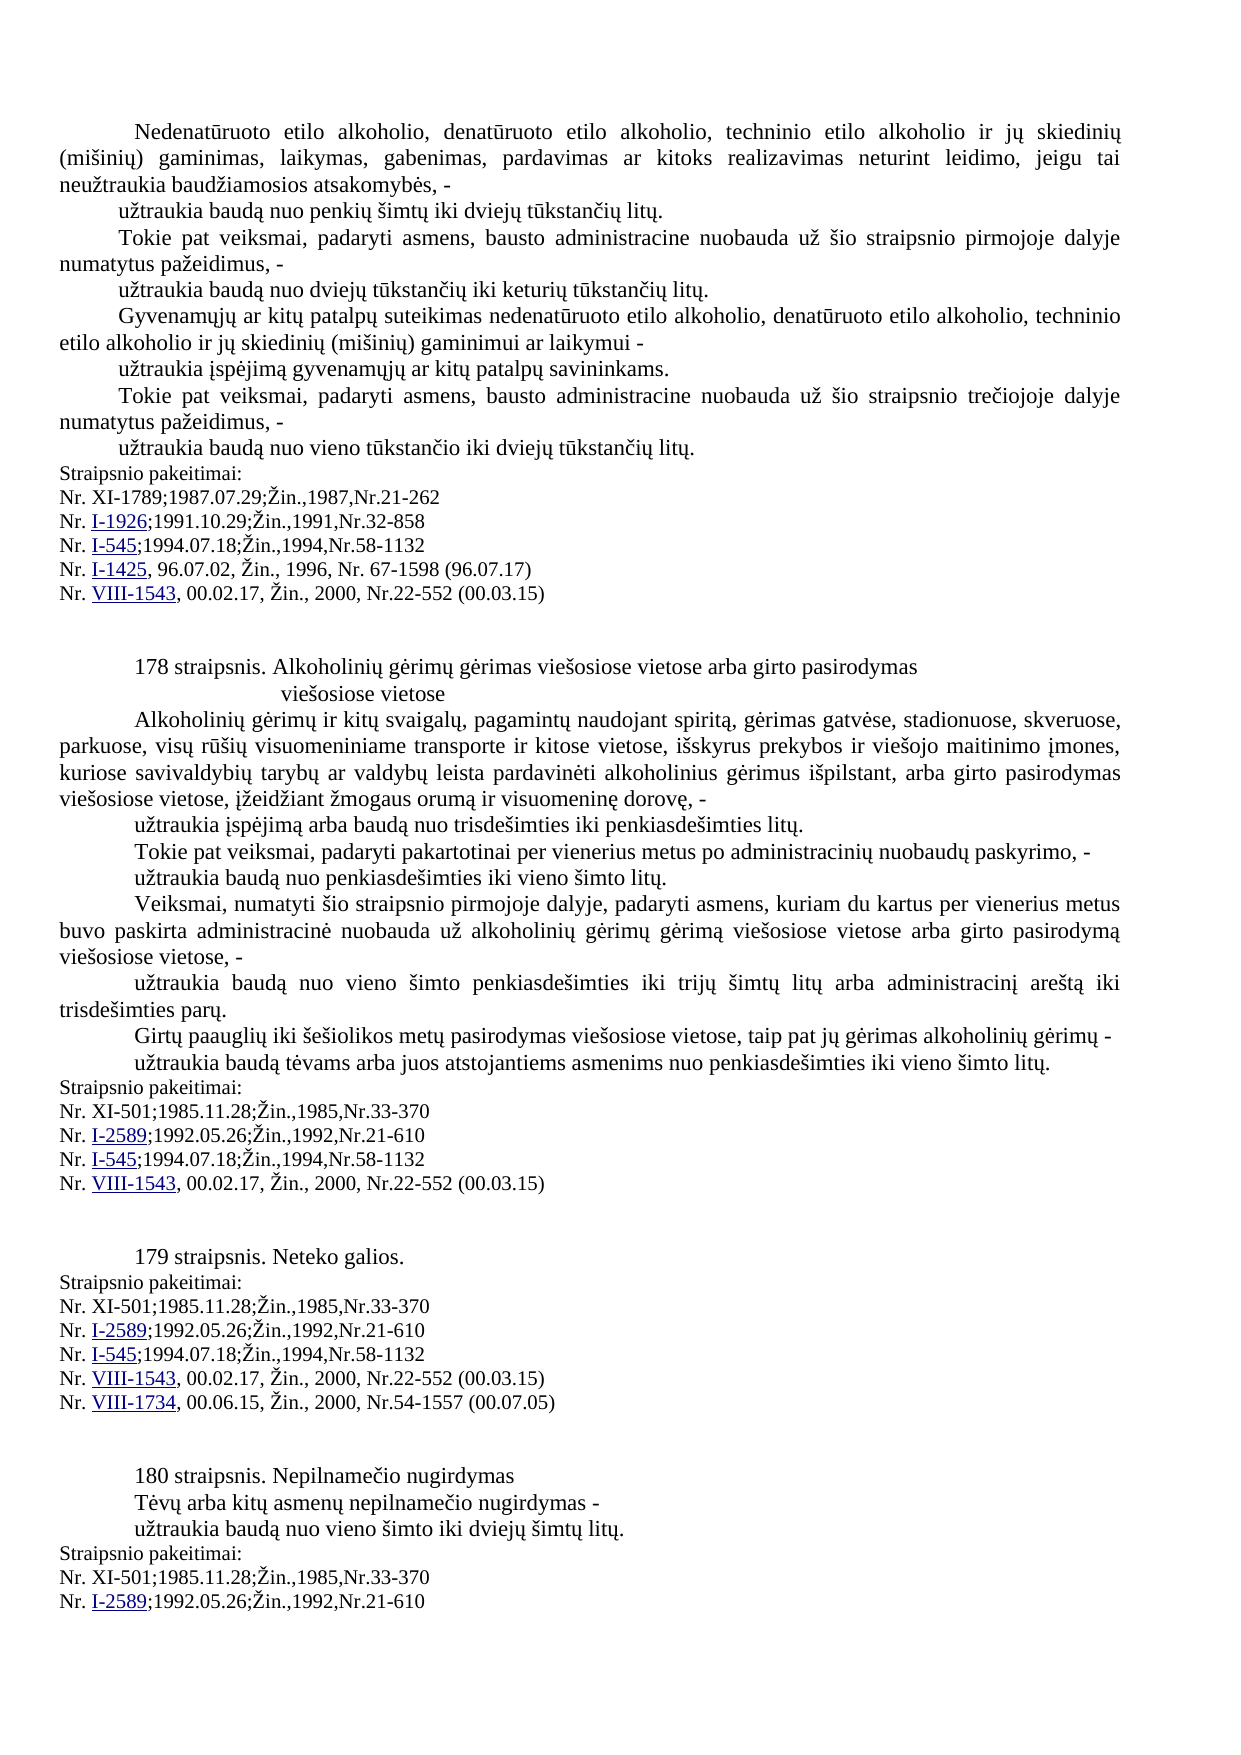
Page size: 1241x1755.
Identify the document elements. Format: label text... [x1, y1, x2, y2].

text Straipsnio pakeitimai: [59, 1541, 1122, 1565]
text 178 straipsnis. Alkoholinių gėrimų gėrimas viešosiose vietose arba girto pasirodymas [134, 653, 1122, 679]
text Nr. XI-1789;1987.07.29;Žin.,1987,Nr.21-262 [59, 485, 1122, 509]
text Nr. VIII-1734, 00.06.15, Žin., 2000, Nr.54-1557 (00.07.05) [59, 1390, 1122, 1414]
text užtraukia įspėjimą arba baudą nuo trisdešimties iki penkiasdešimties litų. [59, 811, 1122, 838]
text Girtų paauglių iki šešiolikos metų pasirodymas viešosiose vietose, taip pat jų gėrimas alkoholinių gėrimų - [59, 1022, 1122, 1048]
text Nr. I-545;1994.07.18;Žin.,1994,Nr.58-1132 [59, 1342, 1122, 1366]
text Straipsnio pakeitimai: [59, 1270, 1122, 1294]
text 180 straipsnis. Nepilnamečio nugirdymas [59, 1462, 1122, 1488]
text Veiksmai, numatyti šio straipsnio pirmojoje dalyje, padaryti asmens, kuriam du kartus per vienerius metus buvo paskirta administracinė nuobauda už alkoholinių gėrimų gėrimą viešosiose vietose arba girto pasirodymą viešosiose vietose, - [59, 890, 1122, 969]
text Nr. I-545;1994.07.18;Žin.,1994,Nr.58-1132 [59, 533, 1122, 557]
text Nedenatūruoto etilo alkoholio, denatūruoto etilo alkoholio, techninio etilo alkoholio ir jų skiedinių (mišinių) gaminimas, laikymas, gabenimas, pardavimas ar kitoks realizavimas neturint leidimo, jeigu tai neužtraukia baudžiamosios atsakomybės, - [59, 118, 1122, 197]
text Nr. VIII-1543, 00.02.17, Žin., 2000, Nr.22-552 (00.03.15) [59, 1171, 1122, 1195]
text Tokie pat veiksmai, padaryti pakartotinai per vienerius metus po administracinių nuobaudų paskyrimo, - [59, 838, 1122, 864]
text Nr. XI-501;1985.11.28;Žin.,1985,Nr.33-370 [59, 1565, 1122, 1589]
text Tokie pat veiksmai, padaryti asmens, bausto administracine nuobauda už šio straipsnio trečiojoje dalyje numatytus pažeidimus, - [59, 382, 1122, 434]
text Tėvų arba kitų asmenų nepilnamečio nugirdymas - [59, 1488, 1122, 1515]
text Nr. I-2589;1992.05.26;Žin.,1992,Nr.21-610 [59, 1589, 1122, 1613]
text Nr. I-2589;1992.05.26;Žin.,1992,Nr.21-610 [59, 1123, 1122, 1147]
text Nr. XI-501;1985.11.28;Žin.,1985,Nr.33-370 [59, 1294, 1122, 1318]
text Nr. I-545;1994.07.18;Žin.,1994,Nr.58-1132 [59, 1147, 1122, 1171]
text Gyvenamųjų ar kitų patalpų suteikimas nedenatūruoto etilo alkoholio, denatūruoto etilo alkoholio, techninio etilo alkoholio ir jų skiedinių (mišinių) gaminimui ar laikymui - [59, 303, 1122, 355]
text Nr. I-2589;1992.05.26;Žin.,1992,Nr.21-610 [59, 1318, 1122, 1342]
text Nr. VIII-1543, 00.02.17, Žin., 2000, Nr.22-552 (00.03.15) [59, 581, 1122, 605]
text Straipsnio pakeitimai: [59, 1075, 1122, 1099]
text Tokie pat veiksmai, padaryti asmens, bausto administracine nuobauda už šio straipsnio pirmojoje dalyje numatytus pažeidimus, - [59, 223, 1122, 276]
text Straipsnio pakeitimai: [59, 461, 1122, 485]
text užtraukia baudą nuo dviejų tūkstančių iki keturių tūkstančių litų. [59, 276, 1122, 303]
text Alkoholinių gėrimų ir kitų svaigalų, pagamintų naudojant spiritą, gėrimas gatvėse, stadionuose, skveruose, parkuose, visų rūšių visuomeniniame transporte ir kitose vietose, išskyrus prekybos ir viešojo maitinimo įmones, kuriose savivaldybių tarybų ar valdybų leista pardavinėti alkoholinius gėrimus išpilstant, arba girto pasirodymas viešosiose vietose, įžeidžiant žmogaus orumą ir visuomeninę dorovę, - [59, 706, 1122, 811]
text užtraukia baudą nuo vieno šimto iki dviejų šimtų litų. [59, 1515, 1122, 1541]
text 179 straipsnis. Neteko galios. [59, 1243, 1122, 1270]
text užtraukia baudą nuo vieno šimto penkiasdešimties iki trijų šimtų litų arba administracinį areštą iki trisdešimties parų. [59, 969, 1122, 1022]
text viešosiose vietose [281, 679, 1122, 706]
text Nr. VIII-1543, 00.02.17, Žin., 2000, Nr.22-552 (00.03.15) [59, 1366, 1122, 1390]
text Nr. I-1926;1991.10.29;Žin.,1991,Nr.32-858 [59, 509, 1122, 533]
text užtraukia baudą nuo penkių šimtų iki dviejų tūkstančių litų. [59, 197, 1122, 223]
text užtraukia įspėjimą gyvenamųjų ar kitų patalpų savininkams. [59, 355, 1122, 382]
text užtraukia baudą tėvams arba juos atstojantiems asmenims nuo penkiasdešimties iki vieno šimto litų. [59, 1048, 1122, 1075]
text Nr. I-1425, 96.07.02, Žin., 1996, Nr. 67-1598 (96.07.17) [59, 557, 1122, 581]
text Nr. XI-501;1985.11.28;Žin.,1985,Nr.33-370 [59, 1099, 1122, 1123]
text užtraukia baudą nuo vieno tūkstančio iki dviejų tūkstančių litų. [59, 434, 1122, 461]
text užtraukia baudą nuo penkiasdešimties iki vieno šimto litų. [59, 864, 1122, 890]
